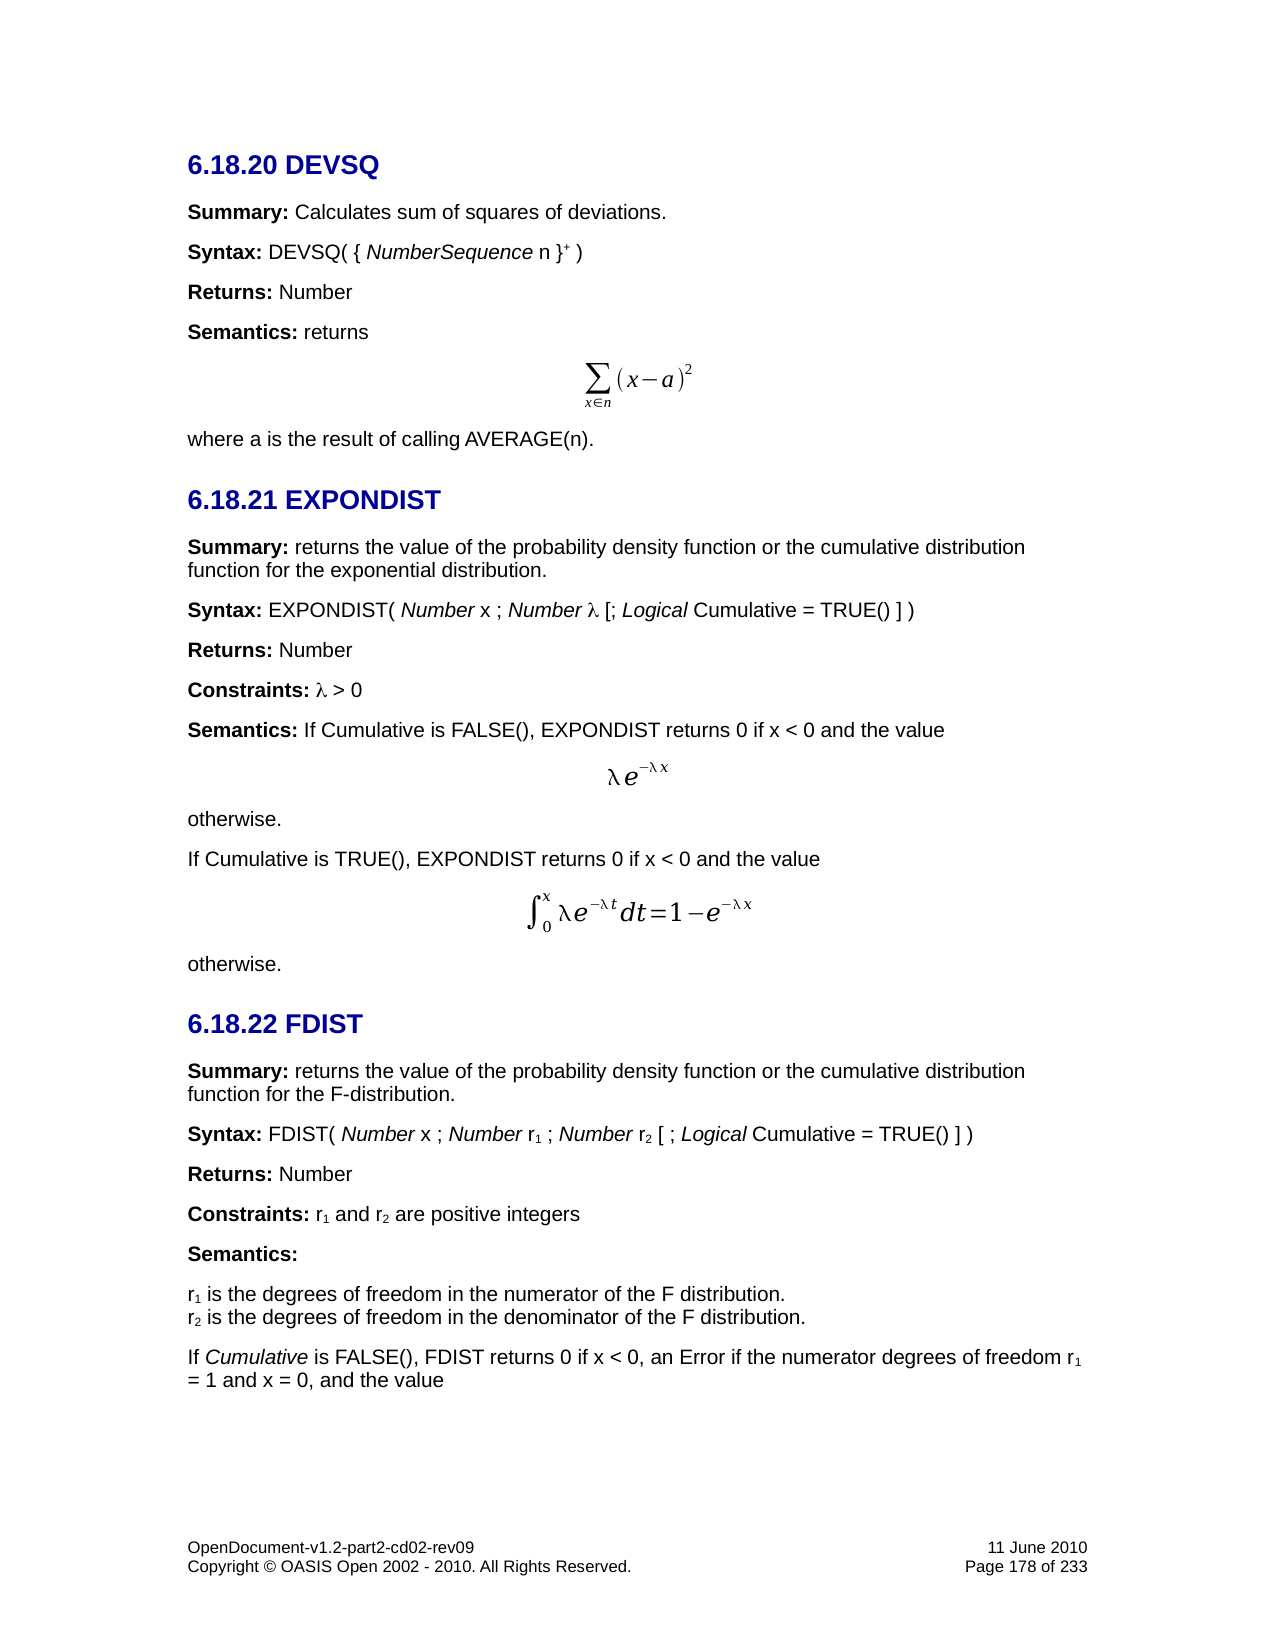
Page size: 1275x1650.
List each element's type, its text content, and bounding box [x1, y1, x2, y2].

text Semantics: [187, 1243, 1088, 1266]
text Semantics: If Cumulative is FALSE(), EXPONDIST returns 0 if x < 0 and the value [187, 718, 1088, 742]
text Returns: Number [187, 1163, 1088, 1186]
text If Cumulative is FALSE(), FDIST returns 0 if x < 0, an Error if the numerator degrees of freedom r1 = 1 and x = 0, and the value [187, 1346, 1088, 1392]
text Returns: Number [187, 281, 1088, 304]
text Constraints: r1 and r2 are positive integers [187, 1203, 1088, 1226]
text r1 is the degrees of freedom in the numerator of the F distribution. r2 is the degrees of freedom in the denominator of the F distribution. [187, 1282, 1088, 1329]
text otherwise. [187, 952, 1088, 975]
text Syntax: EXPONDIST( Number x ; Number l [; Logical Cumulative = TRUE() ] ) [187, 599, 1088, 622]
text Returns: Number [187, 639, 1088, 662]
text Constraints: l > 0 [187, 679, 1088, 702]
subtitle DEVSQ [187, 150, 1088, 180]
text Summary: returns the value of the probability density function or the cumulative distribution function for the exponential distribution. [187, 536, 1088, 582]
text Summary: returns the value of the probability density function or the cumulative distribution function for the F-distribution. [187, 1060, 1088, 1106]
text otherwise. [187, 808, 1088, 831]
text Syntax: DEVSQ( { NumberSequence n }+ ) [187, 241, 1088, 264]
text Summary: Calculates sum of squares of deviations. [187, 201, 1088, 224]
text If Cumulative is TRUE(), EXPONDIST returns 0 if x < 0 and the value [187, 847, 1088, 871]
text Semantics: returns [187, 321, 1088, 344]
subtitle EXPONDIST [187, 485, 1088, 515]
subtitle FDIST [187, 1009, 1088, 1039]
text Syntax: FDIST( Number x ; Number r1 ; Number r2 [ ; Logical Cumulative = TRUE() ] ) [187, 1123, 1088, 1146]
text where a is the result of calling AVERAGE(n). [187, 428, 1088, 451]
